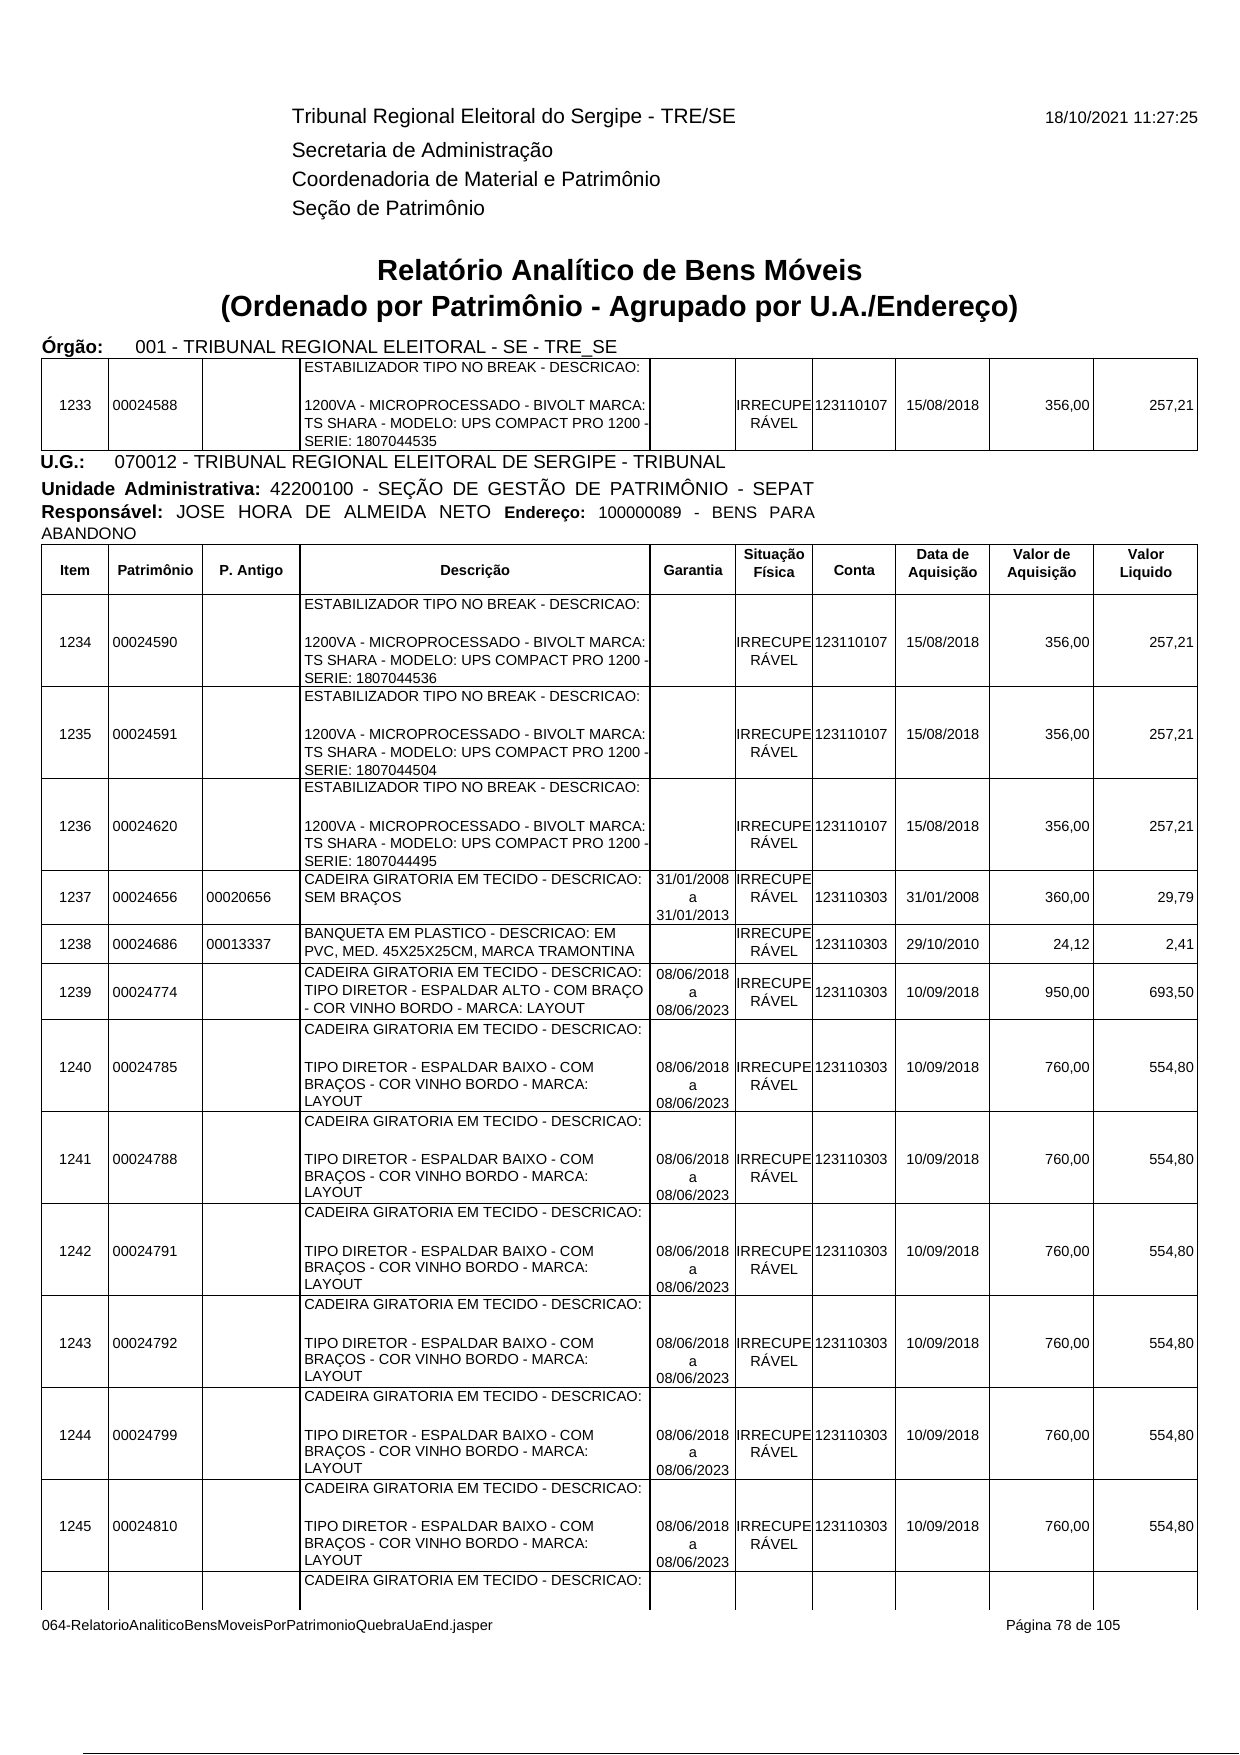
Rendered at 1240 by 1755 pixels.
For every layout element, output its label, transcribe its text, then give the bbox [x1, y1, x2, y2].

table_cell [109, 1204, 202, 1242]
table_cell 00024686 [109, 925, 202, 963]
table_cell IRRECUPE RÁVEL [736, 1518, 812, 1571]
table_cell [990, 1388, 1093, 1426]
table_cell [896, 1572, 989, 1610]
table_cell 08/06/2018 a 08/06/2023 [651, 964, 735, 1019]
table_cell 760,00 [990, 1426, 1093, 1479]
table_cell 29,79 [1094, 871, 1197, 923]
table_cell 10/09/2018 [896, 1426, 989, 1479]
table_cell [203, 359, 299, 397]
table_cell 1240 [42, 1059, 108, 1111]
table_cell [109, 1296, 202, 1334]
table_cell [896, 1388, 989, 1426]
table_cell 00024588 [109, 397, 202, 449]
table_cell IRRECUPE RÁVEL [736, 1059, 812, 1111]
table_cell 123110107 [813, 725, 895, 778]
table_cell 29/10/2010 [896, 925, 989, 963]
table_cell 554,80 [1094, 1151, 1197, 1203]
table_cell 00020656 [203, 871, 299, 923]
table_cell 1244 [42, 1426, 108, 1479]
table_header Descrição [301, 545, 649, 594]
table_cell 15/08/2018 [896, 725, 989, 778]
table_header Garantia [651, 545, 735, 594]
table_cell IRRECUPE RÁVEL [736, 397, 812, 449]
table_cell 1245 [42, 1518, 108, 1571]
table_cell [42, 1296, 108, 1334]
table_cell 1243 [42, 1334, 108, 1387]
table_header Item [42, 545, 108, 594]
table_cell [651, 1296, 735, 1334]
table_cell [990, 595, 1093, 633]
table_cell 00024810 [109, 1518, 202, 1571]
table_cell [203, 1296, 299, 1334]
table_cell 1200VA - MICROPROCESSADO - BIVOLT MARCA: TS SHARA - MODELO: UPS COMPACT PRO 1200 - SERIE: 1807044495 [301, 817, 649, 870]
table_cell 554,80 [1094, 1518, 1197, 1571]
table_cell [42, 687, 108, 725]
table_cell 00024620 [109, 817, 202, 870]
table_cell [813, 687, 895, 725]
table_cell [990, 1204, 1093, 1242]
table_cell 123110303 [813, 1426, 895, 1479]
table_cell [736, 1112, 812, 1151]
table_cell TIPO DIRETOR - ESPALDAR BAIXO - COM BRAÇOS - COR VINHO BORDO - MARCA: LAYOUT [301, 1243, 649, 1295]
table_cell IRRECUPE RÁVEL [736, 1334, 812, 1387]
table_cell [651, 725, 735, 778]
table_cell 1235 [42, 725, 108, 778]
table_cell 10/09/2018 [896, 1151, 989, 1203]
table_cell 356,00 [990, 397, 1093, 449]
table_cell [736, 779, 812, 817]
table_cell 760,00 [990, 1518, 1093, 1571]
table_cell 24,12 [990, 925, 1093, 963]
table_cell 1241 [42, 1151, 108, 1203]
table_cell 08/06/2018 a 08/06/2023 [651, 1151, 735, 1203]
table_cell [42, 779, 108, 817]
table_cell [203, 725, 299, 778]
table_cell 760,00 [990, 1151, 1093, 1203]
table_cell 08/06/2018 a 08/06/2023 [651, 1243, 735, 1295]
table_cell [1094, 779, 1197, 817]
table_cell CADEIRA GIRATORIA EM TECIDO - DESCRICAO: [301, 1388, 649, 1426]
table_cell [42, 1020, 108, 1059]
table_cell [203, 1204, 299, 1242]
table_cell [42, 1572, 108, 1610]
table_header Data de Aquisição [896, 545, 989, 594]
table_cell 554,80 [1094, 1243, 1197, 1295]
table_cell 1200VA - MICROPROCESSADO - BIVOLT MARCA: TS SHARA - MODELO: UPS COMPACT PRO 1200 - SERIE: 1807044504 [301, 725, 649, 778]
table_cell 00024590 [109, 634, 202, 686]
table_cell [203, 595, 299, 633]
table_cell IRRECUPE RÁVEL [736, 925, 812, 963]
table_cell [651, 687, 735, 725]
table_cell [1094, 1020, 1197, 1059]
table_cell 1200VA - MICROPROCESSADO - BIVOLT MARCA: TS SHARA - MODELO: UPS COMPACT PRO 1200 - SERIE: 1807044535 [301, 397, 649, 449]
table_cell CADEIRA GIRATORIA EM TECIDO - DESCRICAO: [301, 1020, 649, 1059]
table_cell [896, 1480, 989, 1518]
table_cell [813, 1296, 895, 1334]
table_cell [651, 925, 735, 963]
table_cell 00024785 [109, 1059, 202, 1111]
table_cell TIPO DIRETOR - ESPALDAR BAIXO - COM BRAÇOS - COR VINHO BORDO - MARCA: LAYOUT [301, 1426, 649, 1479]
table_cell [203, 1020, 299, 1059]
table_cell [813, 1112, 895, 1151]
table_cell 693,50 [1094, 964, 1197, 1019]
table_cell [109, 779, 202, 817]
table_cell [736, 595, 812, 633]
table_cell ESTABILIZADOR TIPO NO BREAK - DESCRICAO: [301, 687, 649, 725]
table_cell [42, 595, 108, 633]
table_cell [651, 779, 735, 817]
table_cell IRRECUPE RÁVEL [736, 1426, 812, 1479]
table_cell [109, 1572, 202, 1610]
table_cell 1233 [42, 397, 108, 449]
table_cell [990, 1480, 1093, 1518]
table_cell 257,21 [1094, 725, 1197, 778]
table_cell [813, 595, 895, 633]
table_cell 1242 [42, 1243, 108, 1295]
table_cell [203, 1388, 299, 1426]
table_cell [203, 1518, 299, 1571]
table_cell [109, 1020, 202, 1059]
table_cell BANQUETA EM PLASTICO - DESCRICAO: EM PVC, MED. 45X25X25CM, MARCA TRAMONTINA [301, 925, 649, 963]
table_cell [990, 1112, 1093, 1151]
table_cell [109, 359, 202, 397]
table_cell [109, 1480, 202, 1518]
table_cell 15/08/2018 [896, 634, 989, 686]
table_cell [1094, 359, 1197, 397]
table_cell [651, 1480, 735, 1518]
table_cell 554,80 [1094, 1426, 1197, 1479]
table_cell [109, 1388, 202, 1426]
table_cell 123110303 [813, 1059, 895, 1111]
table_cell [736, 1480, 812, 1518]
table_cell [651, 1020, 735, 1059]
table_cell [990, 779, 1093, 817]
table_cell 123110303 [813, 1334, 895, 1387]
table_cell 1200VA - MICROPROCESSADO - BIVOLT MARCA: TS SHARA - MODELO: UPS COMPACT PRO 1200 - SERIE: 1807044536 [301, 634, 649, 686]
table_cell [42, 1388, 108, 1426]
table_cell 00024799 [109, 1426, 202, 1479]
table_cell 08/06/2018 a 08/06/2023 [651, 1518, 735, 1571]
table_cell 00013337 [203, 925, 299, 963]
table_cell 123110303 [813, 1518, 895, 1571]
table_cell 31/01/2008 [896, 871, 989, 923]
table_cell [896, 595, 989, 633]
table_cell [203, 1334, 299, 1387]
table_cell [651, 397, 735, 449]
table_cell [1094, 1112, 1197, 1151]
table_cell [736, 1020, 812, 1059]
table_cell [736, 687, 812, 725]
table_cell [1094, 1204, 1197, 1242]
table_header Conta [813, 545, 895, 594]
table_cell 00024791 [109, 1243, 202, 1295]
text U.G.: 070012 - TRIBUNAL REGIONAL ELEITORAL DE SERGIPE - TRIBUNAL [40, 451, 1089, 472]
table_cell [109, 687, 202, 725]
table_cell [990, 687, 1093, 725]
table_cell TIPO DIRETOR - ESPALDAR BAIXO - COM BRAÇOS - COR VINHO BORDO - MARCA: LAYOUT [301, 1151, 649, 1203]
table_cell TIPO DIRETOR - ESPALDAR BAIXO - COM BRAÇOS - COR VINHO BORDO - MARCA: LAYOUT [301, 1334, 649, 1387]
table_cell CADEIRA GIRATORIA EM TECIDO - DESCRICAO: [301, 1296, 649, 1334]
table_cell [203, 779, 299, 817]
table_cell CADEIRA GIRATORIA EM TECIDO - DESCRICAO: [301, 1204, 649, 1242]
table_cell 00024788 [109, 1151, 202, 1203]
table_cell [896, 1112, 989, 1151]
table_cell [813, 1388, 895, 1426]
table_cell 554,80 [1094, 1059, 1197, 1111]
table_cell [203, 1151, 299, 1203]
table_cell [109, 1112, 202, 1151]
table_cell [813, 1020, 895, 1059]
table_cell [203, 964, 299, 1019]
table_cell 760,00 [990, 1059, 1093, 1111]
table_cell 123110303 [813, 1243, 895, 1295]
table_cell 08/06/2018 a 08/06/2023 [651, 1426, 735, 1479]
table_cell [42, 359, 108, 397]
table_cell [990, 1572, 1093, 1610]
table_cell 123110107 [813, 817, 895, 870]
table_cell [813, 1204, 895, 1242]
table_cell 760,00 [990, 1334, 1093, 1387]
table_cell 950,00 [990, 964, 1093, 1019]
table_cell [736, 1572, 812, 1610]
table_cell [1094, 1572, 1197, 1610]
table_cell ESTABILIZADOR TIPO NO BREAK - DESCRICAO: [301, 359, 649, 397]
table_cell IRRECUPE RÁVEL [736, 725, 812, 778]
table_cell 123110303 [813, 964, 895, 1019]
table_cell 15/08/2018 [896, 817, 989, 870]
table_cell 10/09/2018 [896, 964, 989, 1019]
table_cell [736, 1296, 812, 1334]
table_cell [42, 1480, 108, 1518]
table_cell 760,00 [990, 1243, 1093, 1295]
table_cell [651, 634, 735, 686]
table_cell IRRECUPE RÁVEL [736, 634, 812, 686]
table_cell [896, 1204, 989, 1242]
table_cell 123110107 [813, 634, 895, 686]
table_cell [896, 687, 989, 725]
table_cell IRRECUPE RÁVEL [736, 1151, 812, 1203]
table_cell CADEIRA GIRATORIA EM TECIDO - DESCRICAO: TIPO DIRETOR - ESPALDAR ALTO - COM BRAÇO - COR VINHO BORDO - MARCA: LAYOUT [301, 964, 649, 1019]
table_cell [990, 1020, 1093, 1059]
table_cell 10/09/2018 [896, 1059, 989, 1111]
table_header Valor Liquido [1094, 545, 1197, 594]
table_cell IRRECUPE RÁVEL [736, 1243, 812, 1295]
table_cell [651, 1388, 735, 1426]
table_cell [813, 359, 895, 397]
table_cell ESTABILIZADOR TIPO NO BREAK - DESCRICAO: [301, 779, 649, 817]
table_cell 1238 [42, 925, 108, 963]
table_cell TIPO DIRETOR - ESPALDAR BAIXO - COM BRAÇOS - COR VINHO BORDO - MARCA: LAYOUT [301, 1518, 649, 1571]
table_cell [990, 359, 1093, 397]
table_cell 10/09/2018 [896, 1518, 989, 1571]
table_cell 356,00 [990, 634, 1093, 686]
table_cell 00024774 [109, 964, 202, 1019]
table_cell [42, 1204, 108, 1242]
table_cell [203, 1572, 299, 1610]
table_cell CADEIRA GIRATORIA EM TECIDO - DESCRICAO: [301, 1480, 649, 1518]
table_cell CADEIRA GIRATORIA EM TECIDO - DESCRICAO: [301, 1572, 649, 1610]
table_cell 00024656 [109, 871, 202, 923]
table_cell [651, 817, 735, 870]
table_cell [203, 397, 299, 449]
table_cell ESTABILIZADOR TIPO NO BREAK - DESCRICAO: [301, 595, 649, 633]
table_cell 00024792 [109, 1334, 202, 1387]
table_cell [896, 1020, 989, 1059]
table_cell [736, 1204, 812, 1242]
table_cell 356,00 [990, 817, 1093, 870]
table_cell [813, 1480, 895, 1518]
table_cell 554,80 [1094, 1334, 1197, 1387]
table_header Patrimônio [109, 545, 202, 594]
table_cell [1094, 687, 1197, 725]
table_cell [736, 359, 812, 397]
table_cell [203, 817, 299, 870]
table_cell 15/08/2018 [896, 397, 989, 449]
table_cell 08/06/2018 a 08/06/2023 [651, 1334, 735, 1387]
table_cell [651, 595, 735, 633]
table_cell [203, 1059, 299, 1111]
table_cell [42, 1112, 108, 1151]
table_cell [813, 779, 895, 817]
table_cell 10/09/2018 [896, 1334, 989, 1387]
table_cell [736, 1388, 812, 1426]
table_cell 1237 [42, 871, 108, 923]
table_cell [203, 634, 299, 686]
table_cell 1239 [42, 964, 108, 1019]
table_cell IRRECUPE RÁVEL [736, 964, 812, 1019]
text Unidade Administrativa: 42200100 - SEÇÃO DE GESTÃO DE PATRIMÔNIO - SEPAT Responsável: JOSE HORA DE ALMEIDA NETO Endereço: 100000089 - BENS PARA ABANDONO [41, 478, 815, 543]
table_cell 08/06/2018 a 08/06/2023 [651, 1059, 735, 1111]
table_cell 10/09/2018 [896, 1243, 989, 1295]
table_cell IRRECUPE RÁVEL [736, 871, 812, 923]
table_cell [1094, 1480, 1197, 1518]
table_cell [651, 1204, 735, 1242]
table_cell [1094, 1296, 1197, 1334]
table_cell IRRECUPE RÁVEL [736, 817, 812, 870]
table_cell [203, 1243, 299, 1295]
table_cell 2,41 [1094, 925, 1197, 963]
table_cell [813, 1572, 895, 1610]
table_cell [990, 1296, 1093, 1334]
table_cell [203, 1112, 299, 1151]
table_cell CADEIRA GIRATORIA EM TECIDO - DESCRICAO: [301, 1112, 649, 1151]
table_cell [896, 779, 989, 817]
table_cell 356,00 [990, 725, 1093, 778]
table_cell CADEIRA GIRATORIA EM TECIDO - DESCRICAO: SEM BRAÇOS [301, 871, 649, 923]
table_cell 1236 [42, 817, 108, 870]
table_cell [1094, 1388, 1197, 1426]
table_cell 257,21 [1094, 817, 1197, 870]
table_cell 1234 [42, 634, 108, 686]
table_cell [896, 1296, 989, 1334]
table_cell TIPO DIRETOR - ESPALDAR BAIXO - COM BRAÇOS - COR VINHO BORDO - MARCA: LAYOUT [301, 1059, 649, 1111]
table_cell 257,21 [1094, 634, 1197, 686]
table_cell 123110303 [813, 925, 895, 963]
table_cell [651, 359, 735, 397]
table_cell [1094, 595, 1197, 633]
table_cell [651, 1572, 735, 1610]
table_cell [203, 1480, 299, 1518]
table_cell 00024591 [109, 725, 202, 778]
table_cell 123110303 [813, 871, 895, 923]
table_cell [203, 687, 299, 725]
table_cell [896, 359, 989, 397]
table_cell [651, 1112, 735, 1151]
table_cell 123110303 [813, 1151, 895, 1203]
table_header Situação Física [736, 545, 812, 594]
table_cell 360,00 [990, 871, 1093, 923]
table_header P. Antigo [203, 545, 299, 594]
table_header Valor de Aquisição [990, 545, 1093, 594]
table_cell [109, 595, 202, 633]
table_cell [203, 1426, 299, 1479]
table_cell 257,21 [1094, 397, 1197, 449]
table_cell 123110107 [813, 397, 895, 449]
table_cell 31/01/2008 a 31/01/2013 [651, 871, 735, 923]
